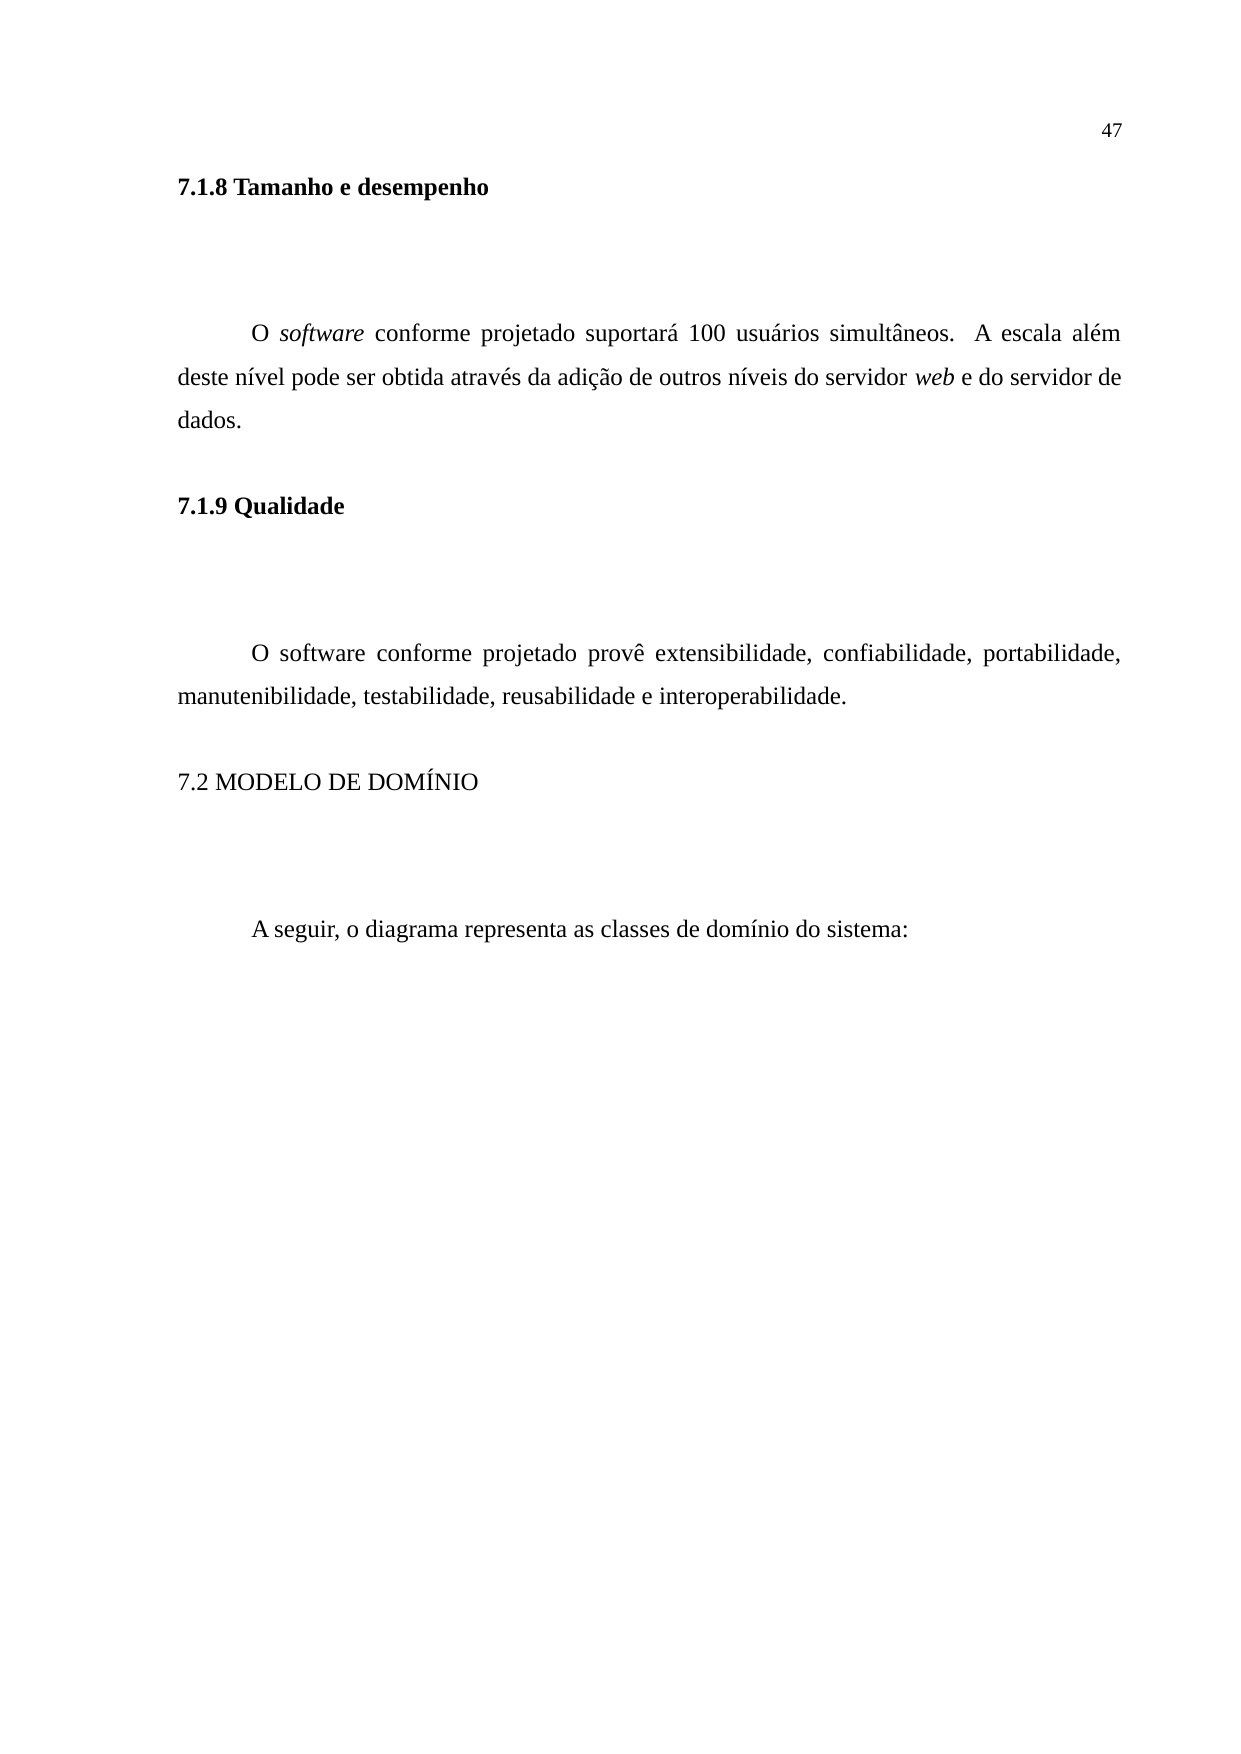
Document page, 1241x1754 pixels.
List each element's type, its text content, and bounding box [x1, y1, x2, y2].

subtitle MODELO DE DOMÍNIO [177, 767, 1122, 796]
text A seguir, o diagrama representa as classes de domínio do sistema: [177, 914, 1122, 943]
text O software conforme projetado suportará 100 usuários simultâneos. A escala além deste nível pode ser obtida através da adição de outros níveis do servidor web e do servidor de dados. [177, 318, 1122, 433]
subtitle Tamanho e desempenho [177, 172, 1122, 200]
text O software conforme projetado provê extensibilidade, confiabilidade, portabilidade, manutenibilidade, testabilidade, reusabilidade e interoperabilidade. [177, 638, 1122, 710]
subtitle Qualidade [177, 491, 1122, 520]
